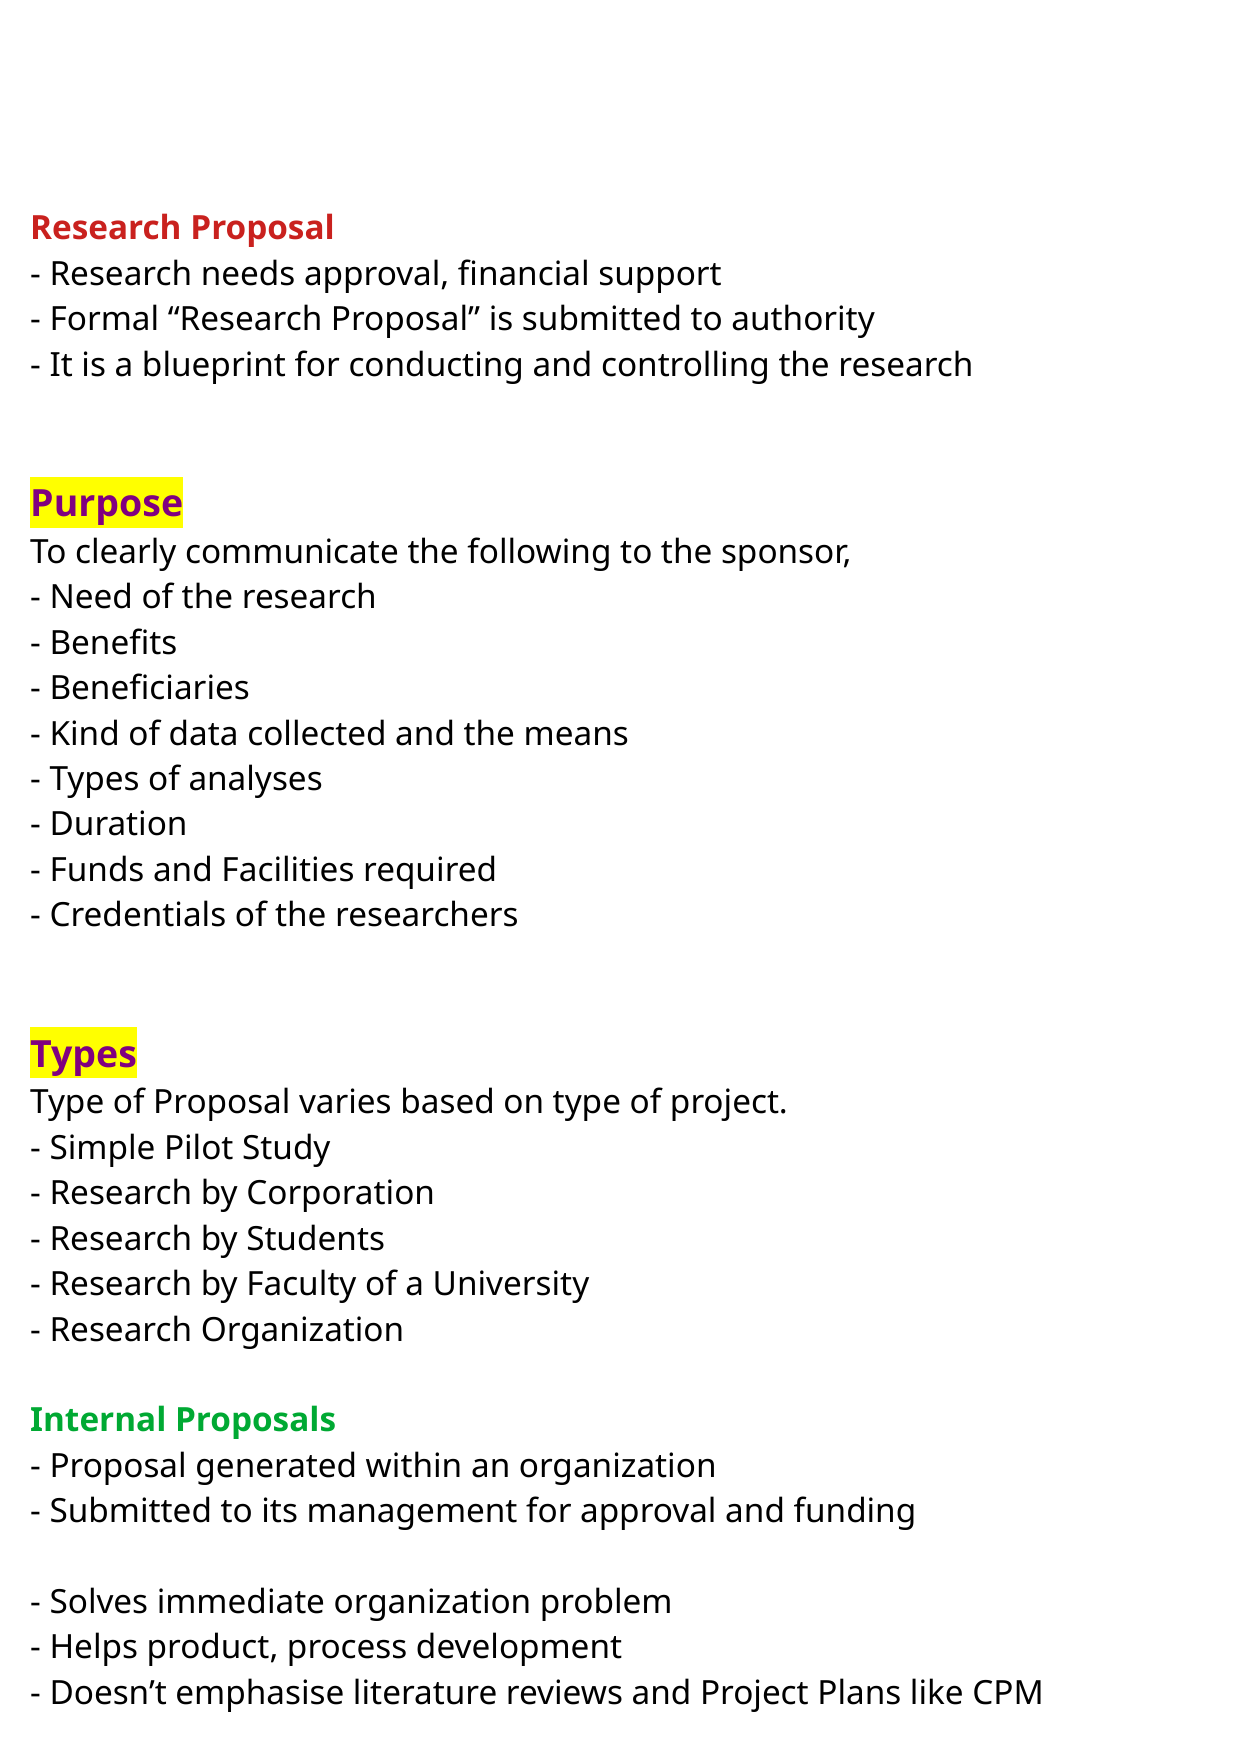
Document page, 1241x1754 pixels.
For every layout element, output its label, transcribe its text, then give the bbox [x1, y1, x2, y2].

subtitle - Doesn’t emphasise literature reviews and Project Plans like CPM [30, 1669, 1211, 1714]
subtitle - Credentials of the researchers [30, 891, 1211, 936]
subtitle Type of Proposal varies based on type of project. [30, 1078, 1211, 1124]
subtitle - Beneficiaries [30, 664, 1211, 709]
subtitle - Duration [30, 800, 1211, 846]
subtitle - Need of the research [30, 573, 1211, 618]
subtitle - Submitted to its management for approval and funding [30, 1487, 1211, 1532]
subtitle - Formal “Research Proposal” is submitted to authority [30, 295, 1211, 340]
subtitle - It is a blueprint for conducting and controlling the research [30, 340, 1211, 386]
subtitle Internal Proposals [30, 1396, 1211, 1442]
subtitle - Proposal generated within an organization [30, 1442, 1211, 1487]
subtitle - Research by Corporation [30, 1169, 1211, 1214]
subtitle Types [30, 1027, 1211, 1078]
subtitle - Benefits [30, 618, 1211, 664]
subtitle - Types of analyses [30, 755, 1211, 800]
subtitle To clearly communicate the following to the sponsor, [30, 528, 1211, 573]
subtitle - Research Organization [30, 1305, 1211, 1351]
subtitle Purpose [30, 477, 1211, 528]
subtitle - Research by Students [30, 1214, 1211, 1260]
subtitle - Kind of data collected and the means [30, 709, 1211, 755]
subtitle - Research needs approval, financial support [30, 249, 1211, 295]
subtitle - Helps product, process development [30, 1623, 1211, 1669]
subtitle Research Proposal [30, 204, 1211, 249]
subtitle - Funds and Facilities required [30, 846, 1211, 891]
subtitle - Simple Pilot Study [30, 1124, 1211, 1169]
subtitle - Research by Faculty of a University [30, 1260, 1211, 1305]
subtitle - Solves immediate organization problem [30, 1578, 1211, 1623]
